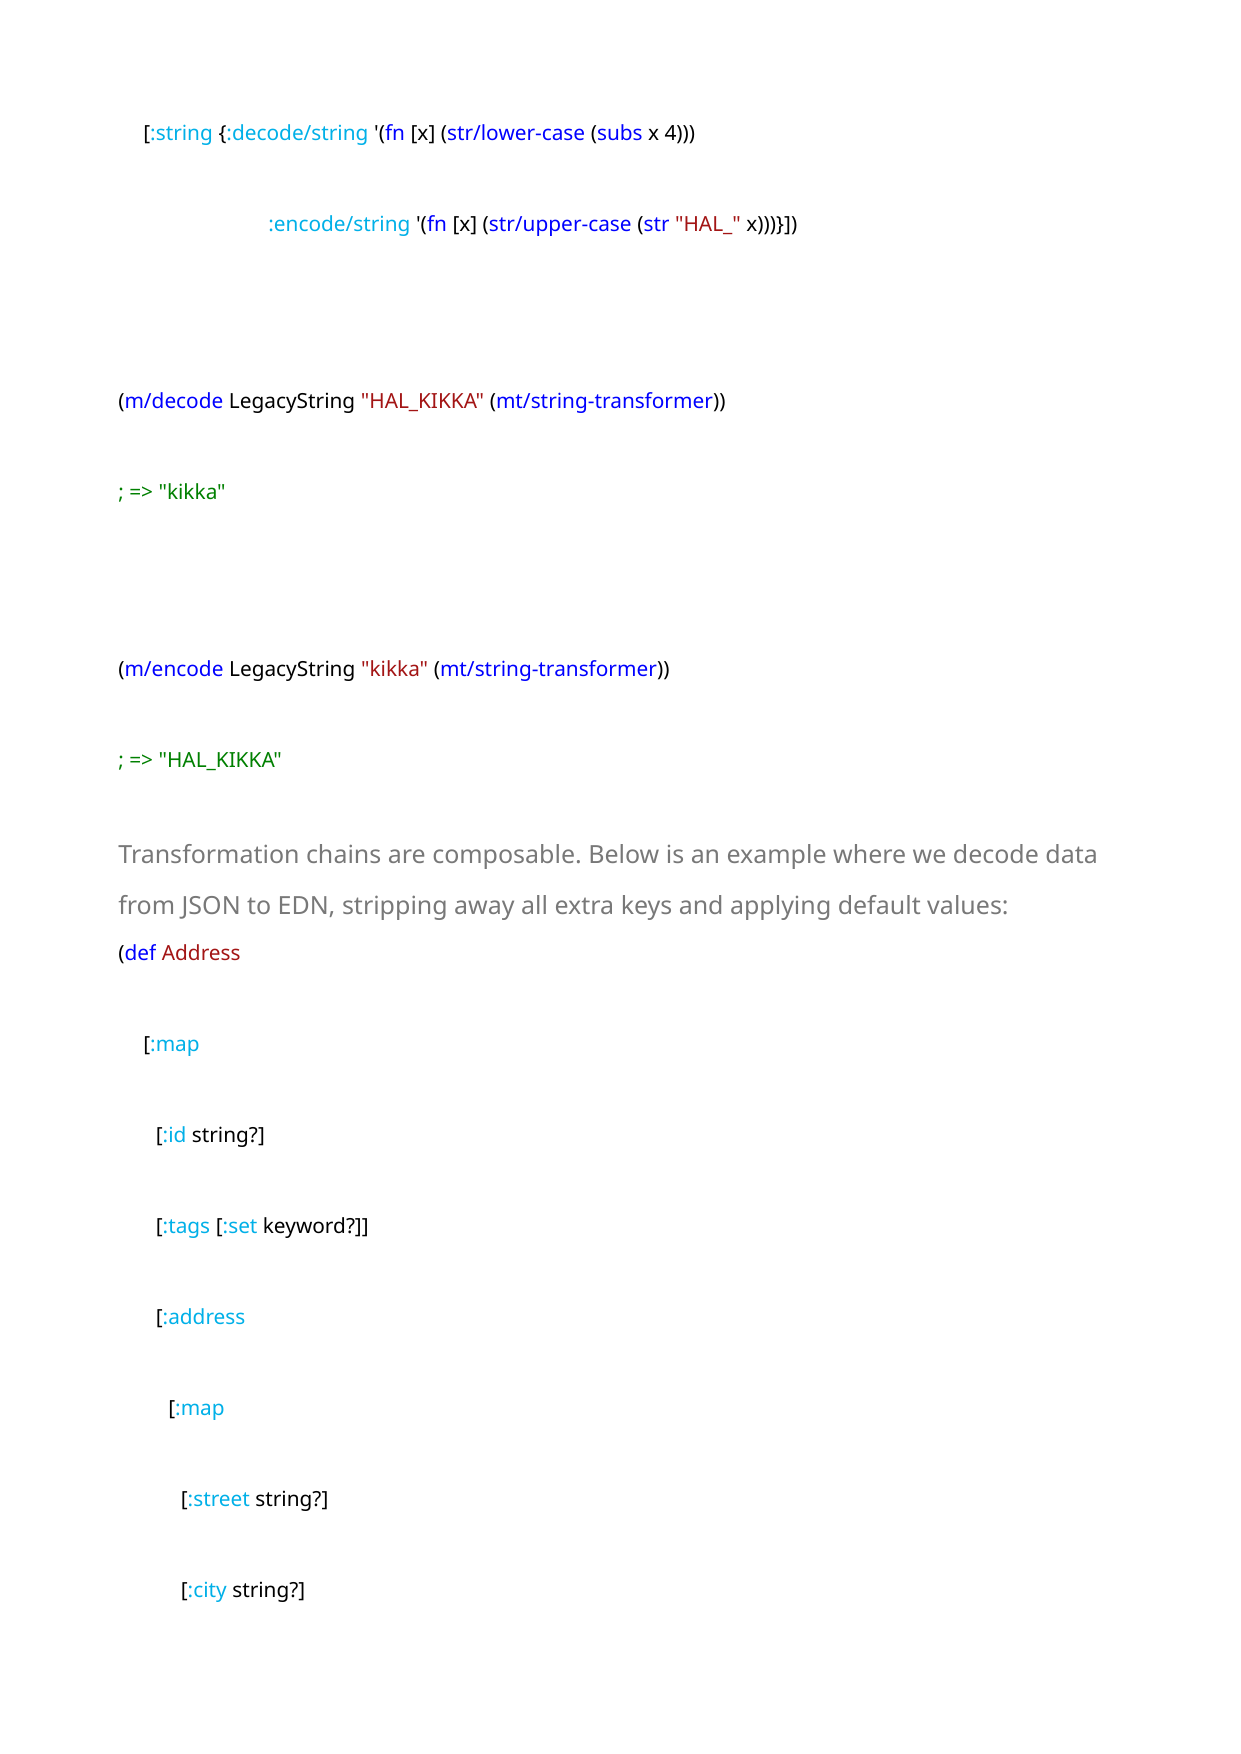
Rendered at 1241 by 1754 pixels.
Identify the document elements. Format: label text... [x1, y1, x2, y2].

text (m/decode LegacyString "HAL_KIKKA" (mt/string-transformer)) [118, 386, 1122, 415]
text [:city string?] [118, 1576, 1122, 1604]
text ; => "HAL_KIKKA" [118, 745, 1122, 774]
text (m/encode LegacyString "kikka" (mt/string-transformer)) [118, 654, 1122, 683]
text ; => "kikka" [118, 477, 1122, 506]
text [:map [118, 1029, 1122, 1058]
text [:string {:decode/string '(fn [x] (str/lower-case (subs x 4))) [118, 118, 1122, 147]
text [:street string?] [118, 1484, 1122, 1513]
text (def Address [118, 938, 1122, 967]
text Transformation chains are composable. Below is an example where we decode data from JSON to EDN, stripping away all extra keys and applying default values: [118, 836, 1122, 921]
text [:address [118, 1302, 1122, 1331]
text [:id string?] [118, 1120, 1122, 1149]
text :encode/string '(fn [x] (str/upper-case (str "HAL_" x)))}]) [118, 209, 1122, 238]
text [:tags [:set keyword?]] [118, 1211, 1122, 1240]
text [:map [118, 1393, 1122, 1422]
